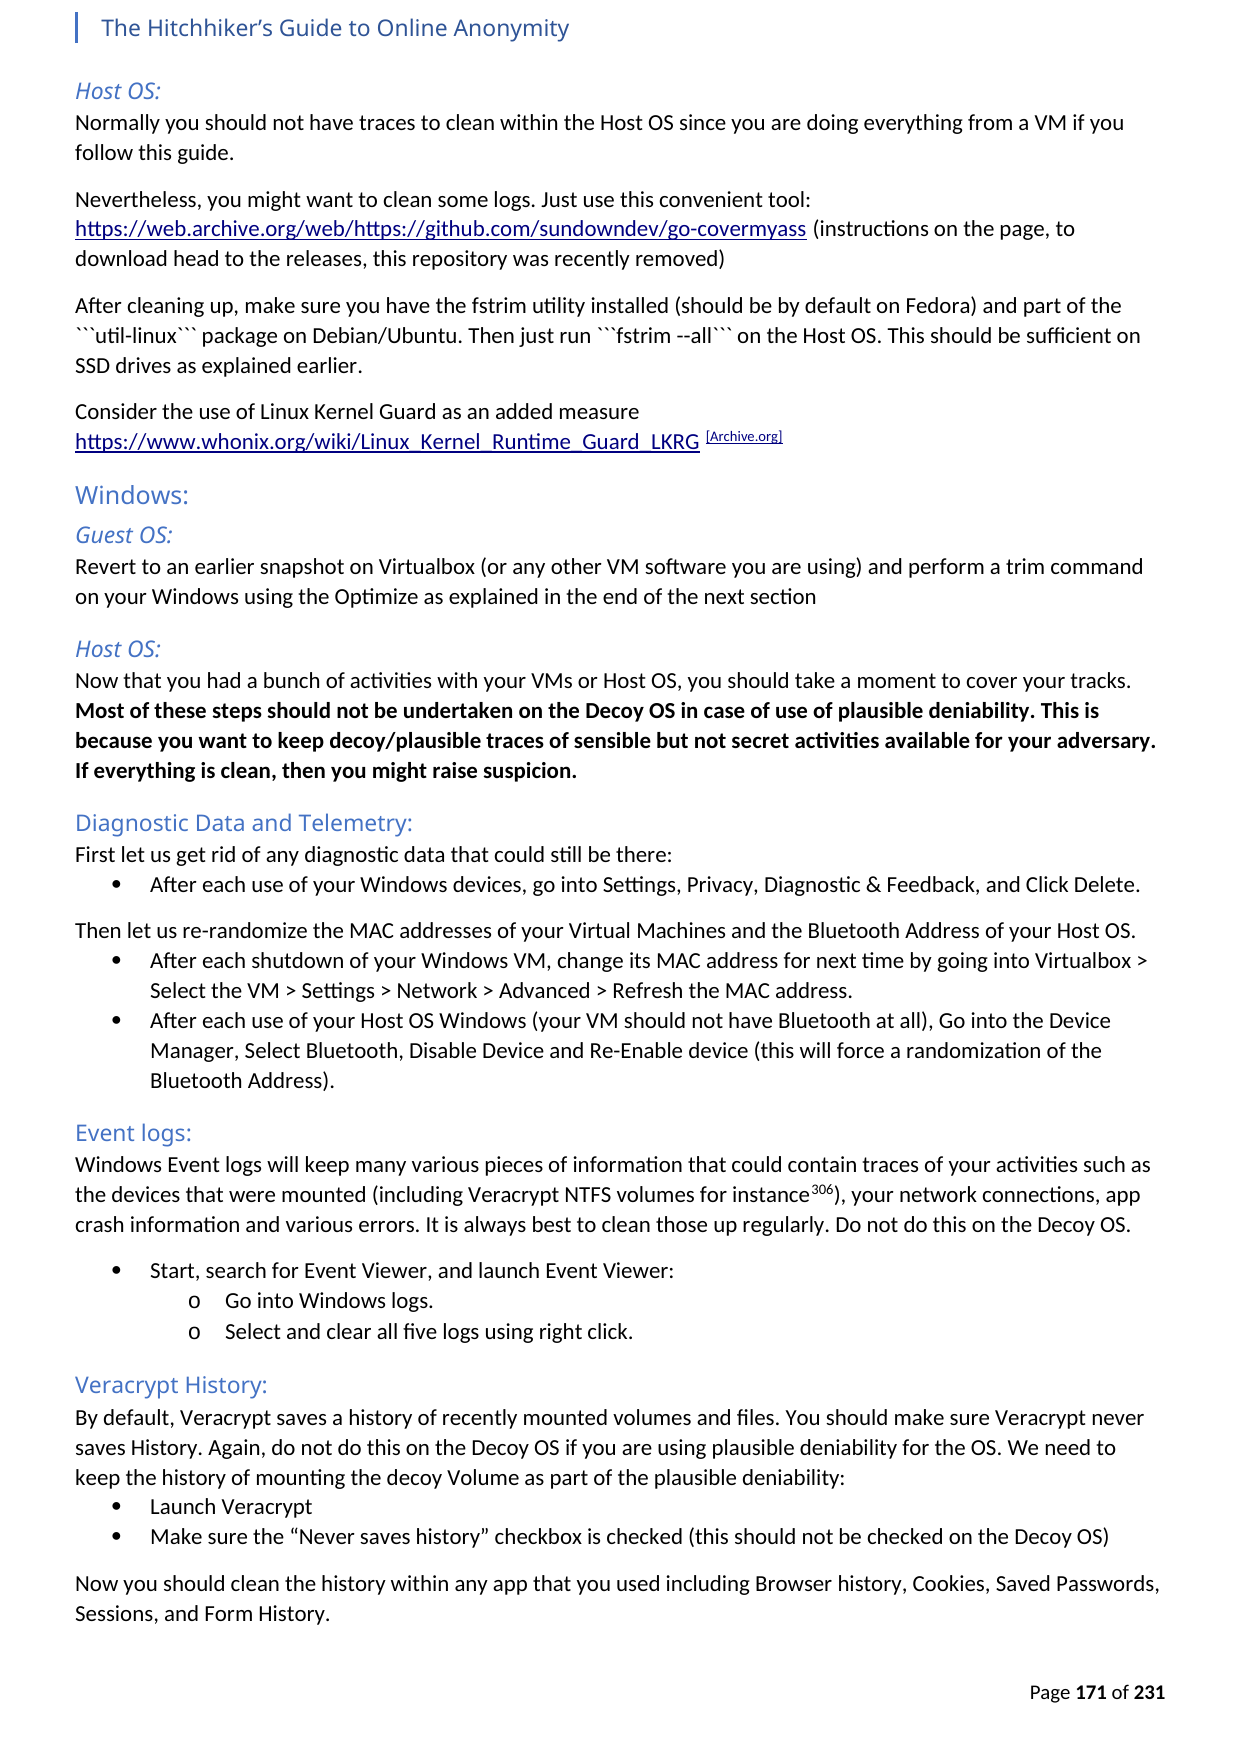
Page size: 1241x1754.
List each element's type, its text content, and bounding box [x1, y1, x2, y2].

text Consider the use of Linux Kernel Guard as an added measure https://www.whonix.org/wiki/Linux_Kernel_Runtime_Guard_LKRG [Archive.org] [75, 397, 1165, 455]
list Go into Windows logs. [187, 1286, 1165, 1315]
text By default, Veracrypt saves a history of recently mounted volumes and files. You should make sure Veracrypt never saves History. Again, do not do this on the Decoy OS if you are using plausible deniability for the OS. We need to keep the history of mounting the decoy Volume as part of the plausible deniability: [75, 1403, 1165, 1491]
list Start, search for Event Viewer, and launch Event Viewer: [112, 1256, 1165, 1284]
text Revert to an earlier snapshot on Virtualbox (or any other VM software you are using) and perform a trim command on your Windows using the Optimize as explained in the end of the next section [75, 552, 1165, 610]
list After each use of your Windows devices, go into Settings, Privacy, Diagnostic & Feedback, and Click Delete. [112, 870, 1165, 898]
text Windows Event logs will keep many various pieces of information that could contain traces of your activities such as the devices that were mounted (including Veracrypt NTFS volumes for instance306), your network connections, app crash information and various errors. It is always best to clean those up regularly. Do not do this on the Decoy OS. [75, 1150, 1165, 1238]
subtitle Windows: [75, 478, 1165, 512]
subtitle Host OS: [75, 75, 1165, 106]
text Now you should clean the history within any app that you used including Browser history, Cookies, Saved Passwords, Sessions, and Form History. [75, 1569, 1165, 1627]
list Launch Veracrypt [112, 1492, 1165, 1521]
subtitle Host OS: [75, 633, 1165, 664]
list Make sure the “Never saves history” checkbox is checked (this should not be checked on the Decoy OS) [112, 1522, 1165, 1550]
text First let us get rid of any diagnostic data that could still be there: [75, 840, 1165, 868]
text After cleaning up, make sure you have the fstrim utility installed (should be by default on Fedora) and part of the ```util-linux``` package on Debian/Ubuntu. Then just run ```fstrim --all``` on the Host OS. This should be sufficient on SSD drives as explained earlier. [75, 291, 1165, 379]
list After each shutdown of your Windows VM, change its MAC address for next time by going into Virtualbox > Select the VM > Settings > Network > Advanced > Refresh the MAC address. [112, 946, 1165, 1004]
text Normally you should not have traces to clean within the Host OS since you are doing everything from a VM if you follow this guide. [75, 108, 1165, 166]
subtitle Veracrypt History: [75, 1369, 1165, 1401]
text Now that you had a bunch of activities with your VMs or Host OS, you should take a moment to cover your tracks. Most of these steps should not be undertaken on the Decoy OS in case of use of plausible deniability. This is because you want to keep decoy/plausible traces of sensible but not secret activities available for your adversary. If everything is clean, then you might raise suspicion. [75, 666, 1165, 784]
list Select and clear all five logs using right click. [187, 1317, 1165, 1347]
subtitle Guest OS: [75, 518, 1165, 550]
subtitle Diagnostic Data and Telemetry: [75, 806, 1165, 838]
text Then let us re-randomize the MAC addresses of your Virtual Machines and the Bluetooth Address of your Host OS. [75, 916, 1165, 944]
text Nevertheless, you might want to clean some logs. Just use this convenient tool: https://web.archive.org/web/https://github.com/sundowndev/go-covermyass (instructions on the page, to download head to the releases, this repository was recently removed) [75, 185, 1165, 272]
list After each use of your Host OS Windows (your VM should not have Bluetooth at all), Go into the Device Manager, Select Bluetooth, Disable Device and Re-Enable device (this will force a randomization of the Bluetooth Address). [112, 1006, 1165, 1094]
subtitle Event logs: [75, 1117, 1165, 1148]
